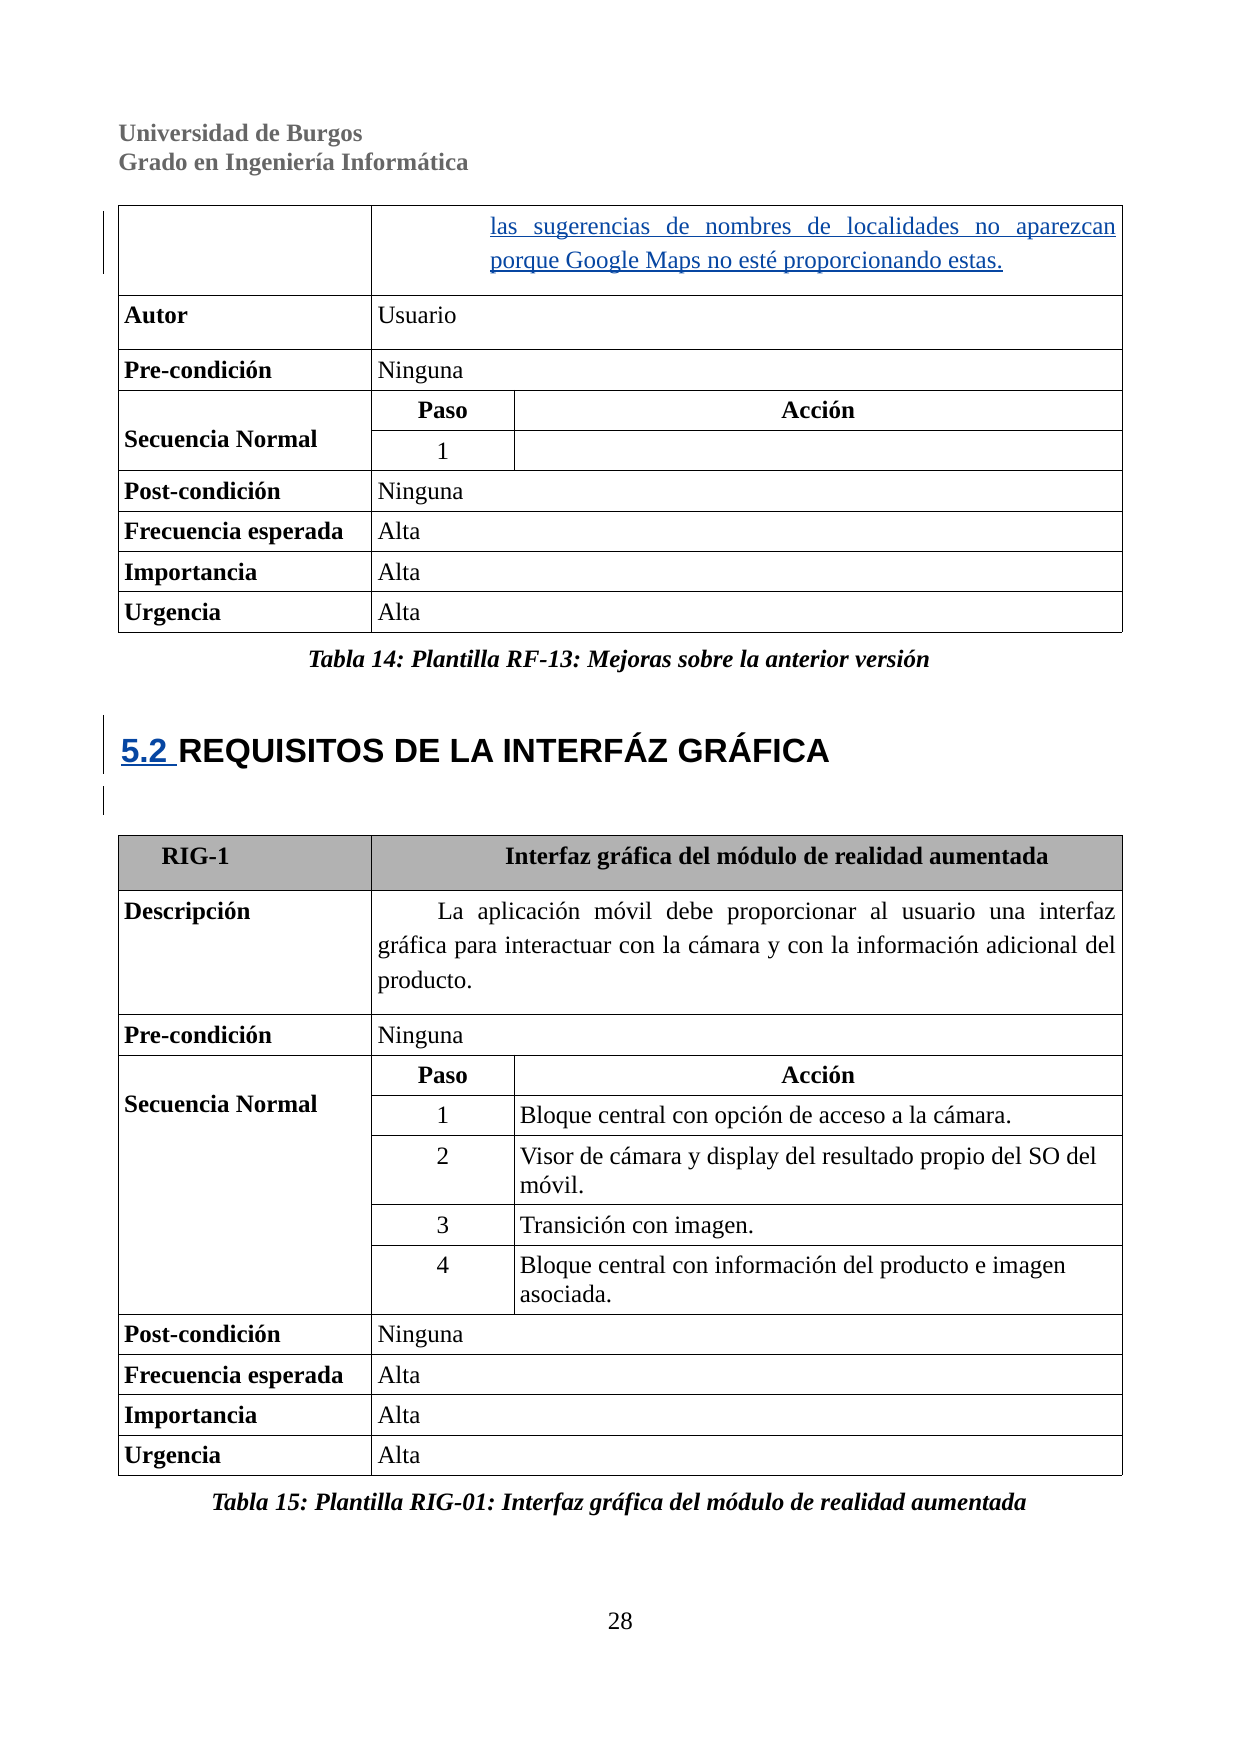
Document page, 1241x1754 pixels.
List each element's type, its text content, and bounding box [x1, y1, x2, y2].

table_cell Alta [372, 552, 1122, 591]
table_header [119, 836, 371, 890]
table_cell 2 [372, 1136, 514, 1204]
table_cell Importancia [119, 1395, 371, 1434]
table_cell Ninguna [372, 1315, 1122, 1354]
subtitle REQUISITOS DE LA INTERFÁZ GRÁFICA [121, 715, 1122, 774]
table_cell Paso [372, 1056, 514, 1095]
table_cell Alta [372, 1355, 1122, 1394]
table_cell Frecuencia esperada [119, 512, 371, 551]
table_cell 4 [372, 1246, 514, 1313]
table_cell Paso [372, 391, 514, 430]
table_cell Alta [372, 1436, 1122, 1475]
text Tabla 14: Plantilla RF-13: Mejoras sobre la anterior versión [118, 644, 1122, 673]
table_cell Descripción [119, 891, 371, 1014]
table_cell [119, 206, 371, 294]
table_cell Transición con imagen. [515, 1205, 1122, 1244]
table_cell Pre-condición [119, 1015, 371, 1054]
table_cell Visor de cámara y display del resultado propio del SO del móvil. [515, 1136, 1122, 1204]
table_cell Urgencia [119, 592, 371, 632]
table_cell Bloque central con información del producto e imagen asociada. [515, 1246, 1122, 1313]
table_cell Post-condición [119, 471, 371, 511]
table_cell La aplicación móvil debe proporcionar al usuario una interfaz gráfica para interactuar con la cámara y con la información adicional del producto. [372, 891, 1122, 1014]
table_cell Frecuencia esperada [119, 1355, 371, 1394]
table_cell Secuencia Normal [119, 391, 371, 470]
table_cell Alta [372, 592, 1122, 632]
table_cell Ninguna [372, 471, 1122, 511]
table_header Interfaz gráfica del módulo de realidad aumentada [372, 836, 1122, 890]
table_cell 1 [372, 1096, 514, 1135]
table_cell Post-condición [119, 1315, 371, 1354]
table_cell las sugerencias de nombres de localidades no aparezcan porque Google Maps no esté proporcionando estas. [372, 206, 1122, 294]
table_cell [515, 431, 1122, 470]
table_cell Autor [119, 296, 371, 349]
table_cell Ninguna [372, 1015, 1122, 1054]
table_cell Acción [515, 391, 1122, 430]
table_cell Ninguna [372, 350, 1122, 390]
table_cell Alta [372, 1395, 1122, 1434]
table_cell 3 [372, 1205, 514, 1244]
table_cell Alta [372, 512, 1122, 551]
table_cell Bloque central con opción de acceso a la cámara. [515, 1096, 1122, 1135]
table_cell 1 [372, 431, 514, 470]
table_cell Acción [515, 1056, 1122, 1095]
table_cell Secuencia Normal [119, 1056, 371, 1313]
table_cell Usuario [372, 296, 1122, 349]
table_cell Urgencia [119, 1436, 371, 1475]
table_cell Pre-condición [119, 350, 371, 390]
text Tabla 15: Plantilla RIG-01: Interfaz gráfica del módulo de realidad aumentada [118, 1487, 1122, 1516]
table_cell Importancia [119, 552, 371, 591]
